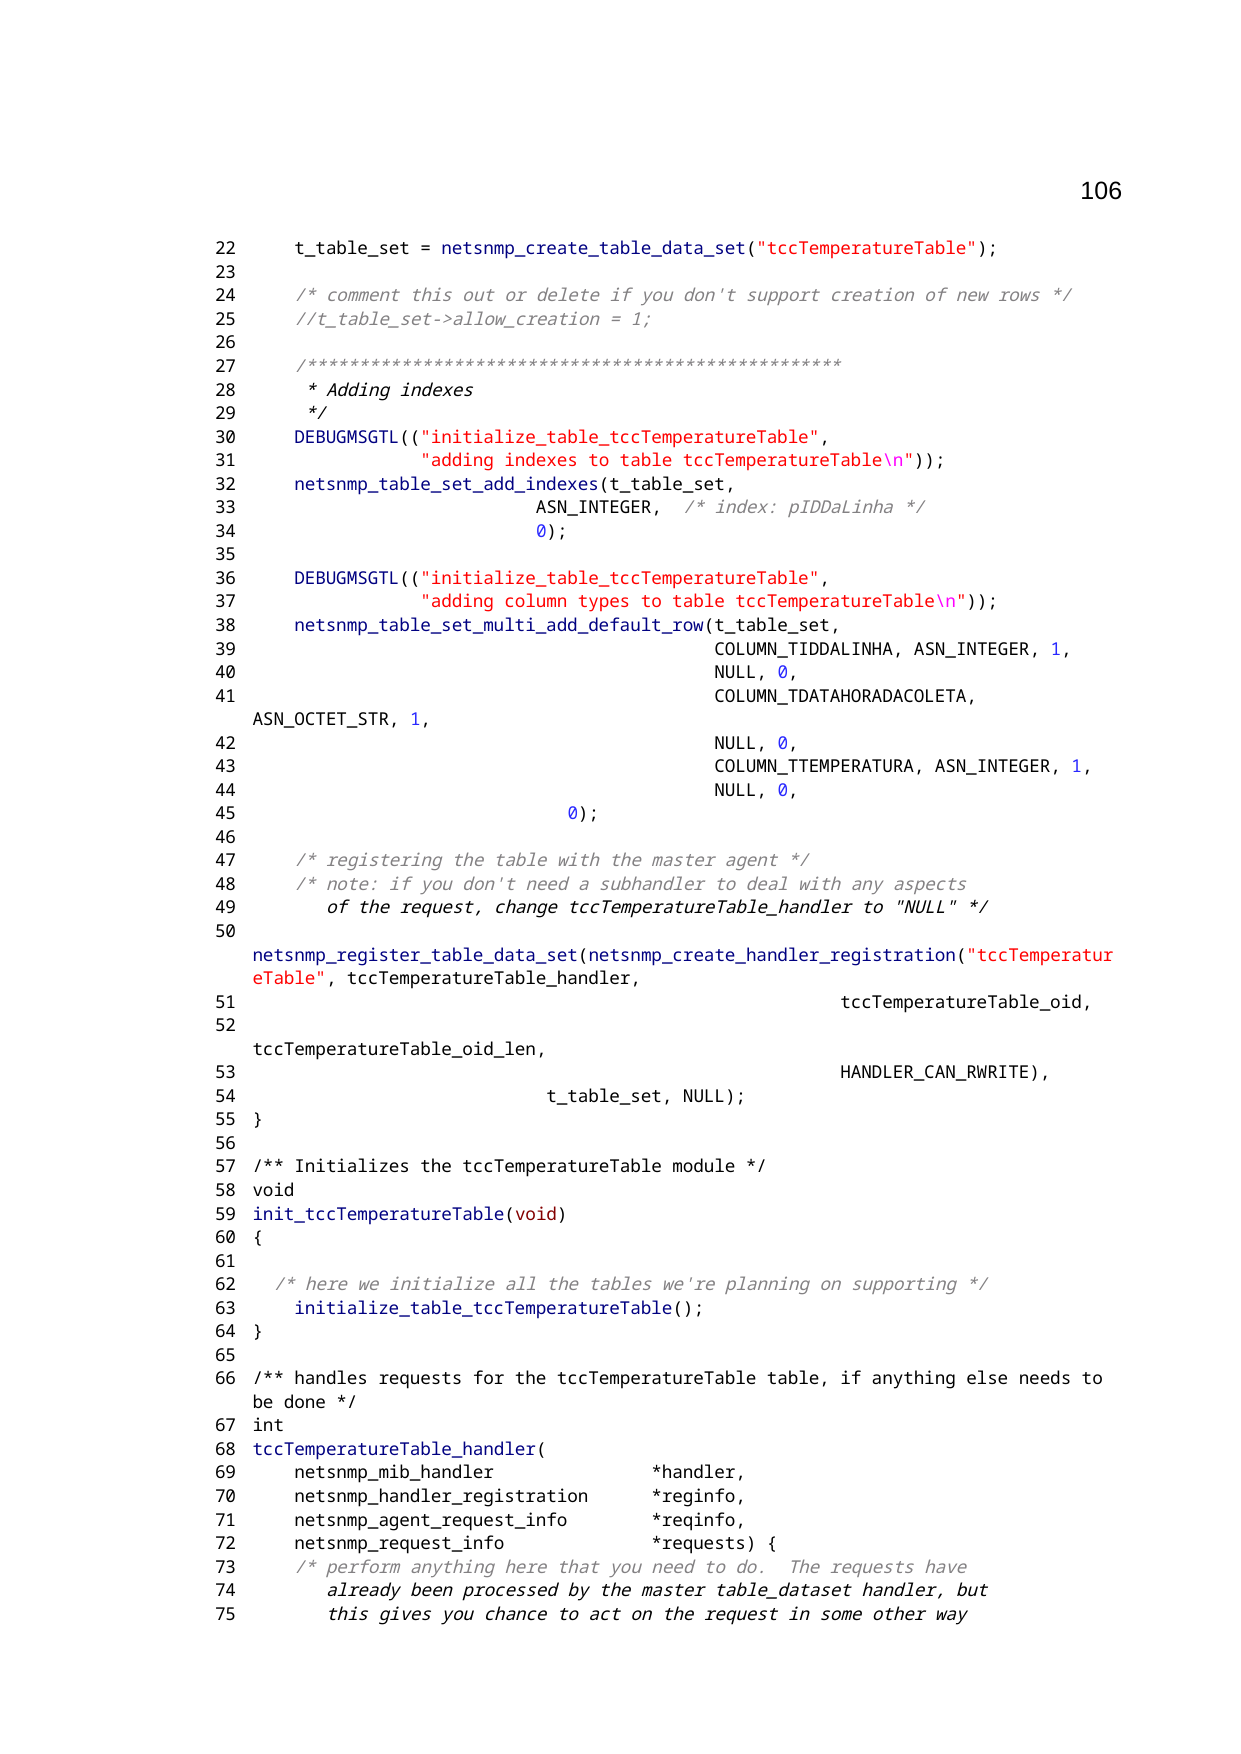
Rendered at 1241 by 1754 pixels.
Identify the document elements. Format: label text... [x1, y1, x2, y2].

list NULL, 0, [215, 660, 1122, 683]
list netsnmp_agent_request_info *reqinfo, [215, 1507, 1122, 1531]
list /* registering the table with the master agent */ [215, 848, 1122, 872]
list netsnmp_table_set_multi_add_default_row(t_table_set, [215, 613, 1122, 636]
list initialize_table_tccTemperatureTable(); [215, 1296, 1122, 1319]
list t_table_set = netsnmp_create_table_data_set("tccTemperatureTable"); [215, 236, 1122, 260]
list tccTemperatureTable_oid, [215, 989, 1122, 1013]
list of the request, change tccTemperatureTable_handler to "NULL" */ [215, 895, 1122, 919]
list already been processed by the master table_dataset handler, but [215, 1578, 1122, 1602]
list "adding indexes to table tccTemperatureTable\n")); [215, 448, 1122, 472]
list 0); [215, 801, 1122, 825]
list /** handles requests for the tccTemperatureTable table, if anything else needs to be done */ [215, 1366, 1122, 1413]
list /* note: if you don't need a subhandler to deal with any aspects [215, 872, 1122, 895]
list } [215, 1107, 1122, 1131]
list netsnmp_handler_registration *reginfo, [215, 1484, 1122, 1507]
list this gives you chance to act on the request in some other way [215, 1602, 1122, 1625]
list netsnmp_mib_handler *handler, [215, 1460, 1122, 1484]
list /** Initializes the tccTemperatureTable module */ [215, 1154, 1122, 1178]
list init_tccTemperatureTable(void) [215, 1201, 1122, 1225]
list /* here we initialize all the tables we're planning on supporting */ [215, 1272, 1122, 1296]
list COLUMN_TIDDALINHA, ASN_INTEGER, 1, [215, 636, 1122, 660]
list } [215, 1319, 1122, 1343]
list netsnmp_register_table_data_set(netsnmp_create_handler_registration("tccTemperatureTable", tccTemperatureTable_handler, [215, 919, 1122, 989]
list NULL, 0, [215, 731, 1122, 754]
list /* perform anything here that you need to do. The requests have [215, 1554, 1122, 1578]
list { [215, 1225, 1122, 1248]
list /*************************************************** [215, 354, 1122, 377]
list //t_table_set->allow_creation = 1; [215, 307, 1122, 330]
list netsnmp_request_info *requests) { [215, 1531, 1122, 1554]
list int [215, 1413, 1122, 1437]
list t_table_set, NULL); [215, 1084, 1122, 1107]
list COLUMN_TTEMPERATURA, ASN_INTEGER, 1, [215, 754, 1122, 778]
list tccTemperatureTable_handler( [215, 1437, 1122, 1460]
list HANDLER_CAN_RWRITE), [215, 1060, 1122, 1084]
list 0); [215, 519, 1122, 542]
list /* comment this out or delete if you don't support creation of new rows */ [215, 283, 1122, 307]
list * Adding indexes [215, 377, 1122, 401]
list "adding column types to table tccTemperatureTable\n")); [215, 589, 1122, 613]
list DEBUGMSGTL(("initialize_table_tccTemperatureTable", [215, 424, 1122, 448]
list void [215, 1178, 1122, 1201]
list NULL, 0, [215, 778, 1122, 801]
list */ [215, 401, 1122, 424]
list netsnmp_table_set_add_indexes(t_table_set, [215, 472, 1122, 495]
list COLUMN_TDATAHORADACOLETA, ASN_OCTET_STR, 1, [215, 683, 1122, 731]
list tccTemperatureTable_oid_len, [215, 1013, 1122, 1060]
list ASN_INTEGER, /* index: pIDDaLinha */ [215, 495, 1122, 519]
list DEBUGMSGTL(("initialize_table_tccTemperatureTable", [215, 566, 1122, 589]
